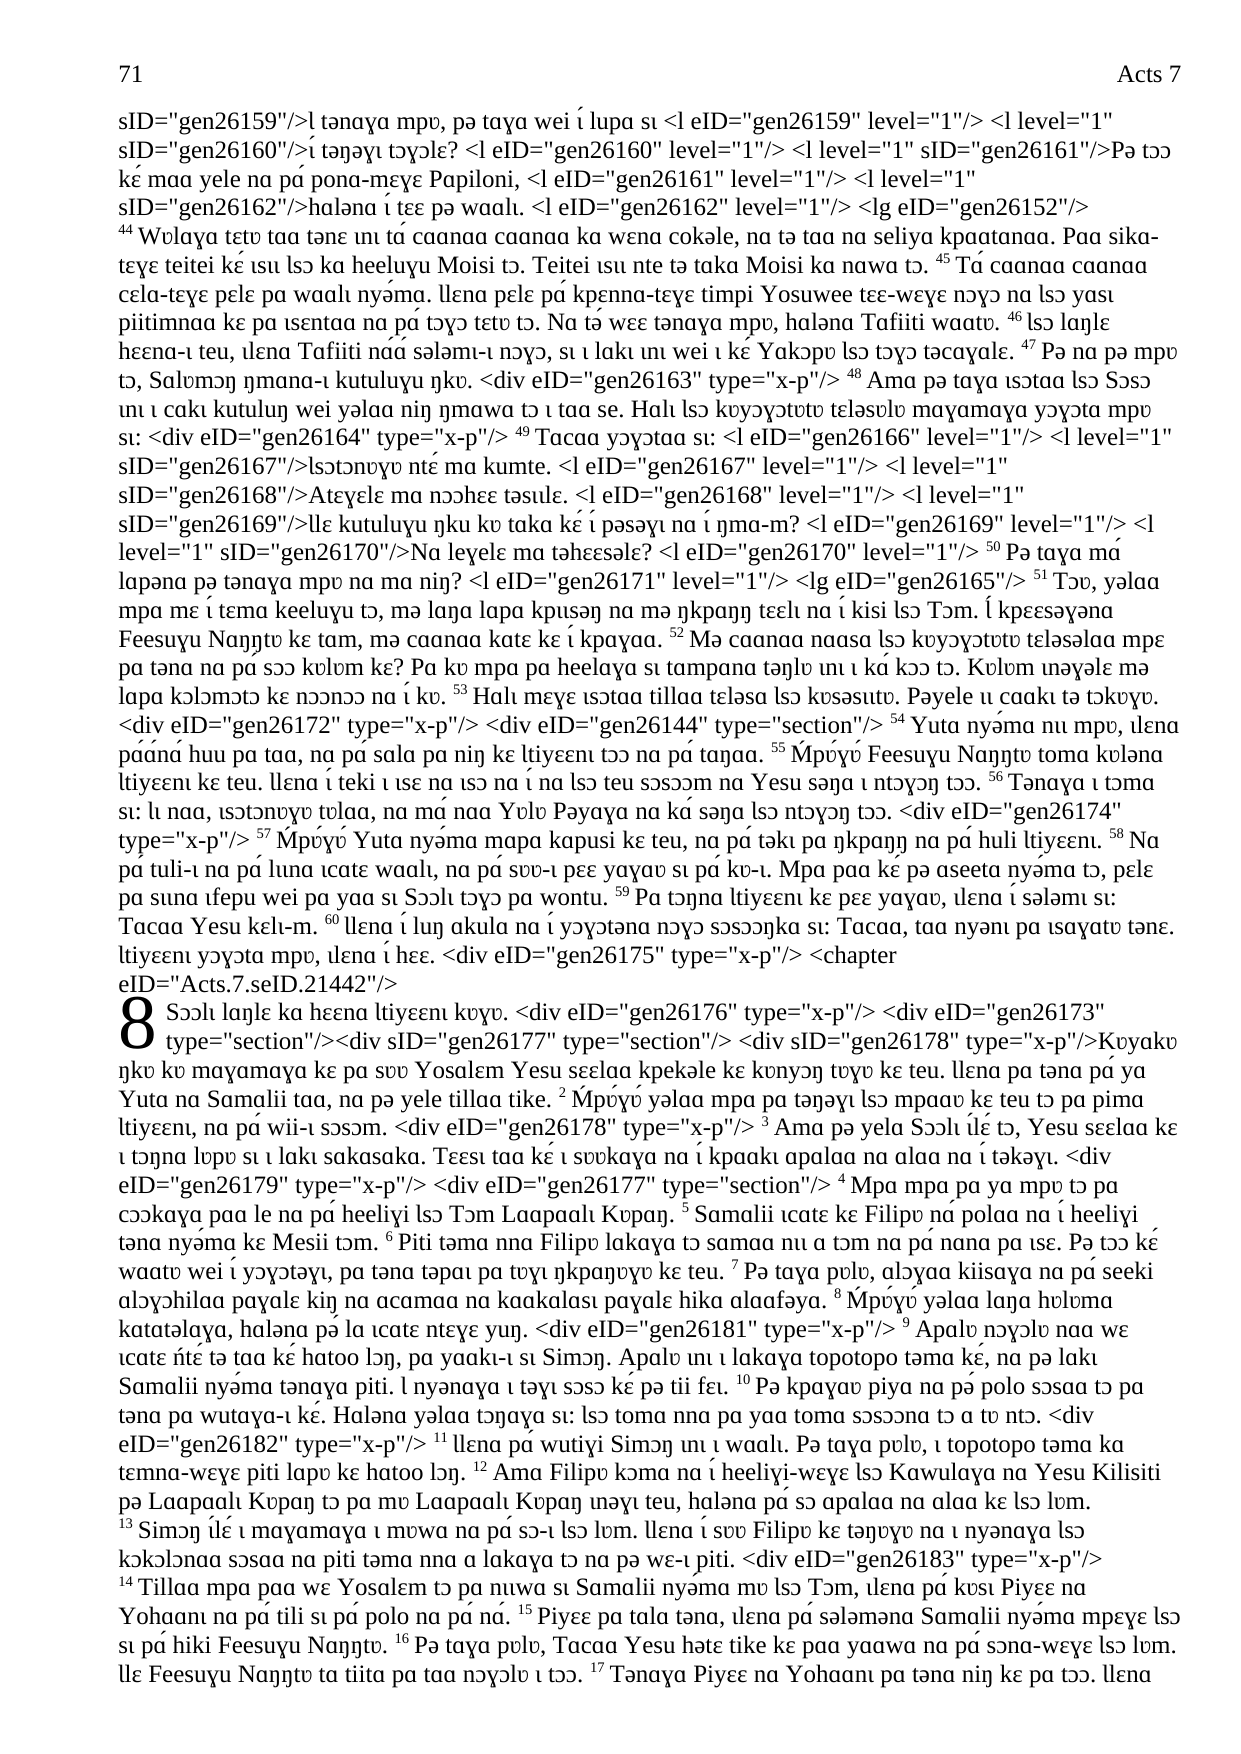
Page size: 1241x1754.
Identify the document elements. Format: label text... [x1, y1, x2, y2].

text sID="gen26159"/>Ɩ tǝnɑɣɑ mpʋ, pǝ tɑɣɑ wei ɩ́ lupɑ sɩ <l eID="gen26159" level="1"/> <l level="1" sID="gen26160"/>ɩ́ tǝŋǝɣɩ tɔɣɔlɛ? <l eID="gen26160" level="1"/> <l level="1" sID="gen26161"/>Pǝ tɔɔ kɛ́ mɑɑ yele nɑ pɑ́ ponɑ-mɛɣɛ Pɑpiloni, <l eID="gen26161" level="1"/> <l level="1" sID="gen26162"/>hɑlǝnɑ ɩ́ tɛɛ pǝ wɑɑlɩ. <l eID="gen26162" level="1"/> <lg eID="gen26152"/> 44 Wʋlɑɣɑ tɛtʋ tɑɑ tǝnɛ ɩnɩ tɑ́ cɑɑnɑɑ cɑɑnɑɑ kɑ wɛnɑ cokǝle, nɑ tǝ tɑɑ nɑ seliyɑ kpɑɑtɑnɑɑ. Pɑɑ sikɑ-tɛɣɛ teitei kɛ́ ɩsɩɩ Ɩsɔ kɑ heeluɣu Moisi tɔ. Teitei ɩsɩɩ nte tǝ tɑkɑ Moisi kɑ nɑwɑ tɔ. 45 Tɑ́ cɑɑnɑɑ cɑɑnɑɑ cɛlɑ-tɛɣɛ pɛlɛ pɑ wɑɑlɩ nyǝ́mɑ. Ɩlɛnɑ pɛlɛ pɑ́ kpɛnnɑ-tɛɣɛ timpi Yosuwee tɛɛ-wɛɣɛ nɔɣɔ nɑ Ɩsɔ yɑsɩ piitimnɑɑ kɛ pɑ ɩsɛntɑɑ nɑ pɑ́ tɔɣɔ tɛtʋ tɔ. Nɑ tǝ́ wɛɛ tǝnɑɣɑ mpʋ, hɑlǝnɑ Tɑfiiti wɑɑtʋ. 46 Ɩsɔ lɑŋlɛ hɛɛnɑ-ɩ teu, ɩlɛnɑ Tɑfiiti nɑ́ɑ́ sǝlǝmɩ-ɩ nɔɣɔ, sɩ ɩ lɑkɩ ɩnɩ wei ɩ kɛ́ Yɑkɔpʋ Ɩsɔ tɔɣɔ tǝcɑɣɑlɛ. 47 Pǝ nɑ pǝ mpʋ tɔ, Sɑlʋmɔŋ ŋmɑnɑ-ɩ kutuluɣu ŋkʋ. <div eID="gen26163" type="x-p"/> 48 Amɑ pǝ tɑɣɑ ɩsɔtɑɑ Ɩsɔ Sɔsɔ ɩnɩ ɩ cɑkɩ kutuluŋ wei yǝlɑɑ niŋ ŋmɑwɑ tɔ ɩ tɑɑ se. Hɑlɩ Ɩsɔ kʋyɔɣɔtʋtʋ tɛlǝsʋlʋ mɑɣɑmɑɣɑ yɔɣɔtɑ mpʋ sɩ: <div eID="gen26164" type="x-p"/> 49 Tɑcɑɑ yɔɣɔtɑɑ sɩ: <l eID="gen26166" level="1"/> <l level="1" sID="gen26167"/>Ɩsɔtɔnʋɣʋ ntɛ́ mɑ kumte. <l eID="gen26167" level="1"/> <l level="1" sID="gen26168"/>Atɛɣɛlɛ mɑ nɔɔhɛɛ tǝsɩɩlɛ. <l eID="gen26168" level="1"/> <l level="1" sID="gen26169"/>Ɩlɛ kutuluɣu ŋku kʋ tɑkɑ kɛ́ ɩ́ pǝsǝɣɩ nɑ ɩ́ ŋmɑ-m? <l eID="gen26169" level="1"/> <l level="1" sID="gen26170"/>Nɑ leɣelɛ mɑ tǝhɛɛsǝlɛ? <l eID="gen26170" level="1"/> 50 Pǝ tɑɣɑ mɑ́ lɑpǝnɑ pǝ tǝnɑɣɑ mpʋ nɑ mɑ niŋ? <l eID="gen26171" level="1"/> <lg eID="gen26165"/> 51 Tɔʋ, yǝlɑɑ mpɑ mɛ ɩ́ tɛmɑ keeluɣu tɔ, mǝ lɑŋɑ lɑpɑ kpɩɩsǝŋ nɑ mǝ ŋkpɑŋŋ tɛɛlɩ nɑ ɩ́ kisi Ɩsɔ Tɔm. Ɩ́ kpɛɛsǝɣǝnɑ Feesuɣu Nɑŋŋtʋ kɛ tɑm, mǝ cɑɑnɑɑ kɑtɛ kɛ ɩ́ kpɑɣɑɑ. 52 Mǝ cɑɑnɑɑ nɑɑsɑ Ɩsɔ kʋyɔɣɔtʋtʋ tɛlǝsǝlɑɑ mpɛ pɑ tǝnɑ nɑ pɑ́ sɔɔ kʋlʋm kɛ? Pɑ kʋ mpɑ pɑ heelɑɣɑ sɩ tɑmpɑnɑ tǝŋlʋ ɩnɩ ɩ kɑ́ kɔɔ tɔ. Kʋlʋm ɩnǝɣǝlɛ mǝ lɑpɑ kɔlɔmɔtɔ kɛ nɔɔnɔɔ nɑ ɩ́ kʋ. 53 Hɑlɩ mɛɣɛ ɩsɔtɑɑ tillɑɑ tɛlǝsɑ Ɩsɔ kʋsǝsɩɩtʋ. Pǝyele ɩɩ cɑɑkɩ tǝ tɔkʋɣʋ. <div eID="gen26172" type="x-p"/> <div eID="gen26144" type="section"/> 54 Yutɑ nyǝ́mɑ nɩɩ mpʋ, ɩlɛnɑ pɑ́ɑ́nɑ́ huu pɑ tɑɑ, nɑ pɑ́ sɑlɑ pɑ niŋ kɛ Ɩtiyɛɛnɩ tɔɔ nɑ pɑ́ tɑŋɑɑ. 55 Ḿpʋ́ɣʋ́ Feesuɣu Nɑŋŋtʋ tomɑ kʋlǝnɑ Ɩtiyɛɛnɩ kɛ teu. Ɩlɛnɑ ɩ́ teki ɩ ɩsɛ nɑ ɩsɔ nɑ ɩ́ nɑ Ɩsɔ teu sɔsɔɔm nɑ Yesu sǝŋɑ ɩ ntɔɣɔŋ tɔɔ. 56 Tǝnɑɣɑ ɩ tɔmɑ sɩ: Ɩɩ nɑɑ, ɩsɔtɔnʋɣʋ tʋlɑɑ, nɑ mɑ́ nɑɑ Yʋlʋ Pǝyɑɣɑ nɑ kɑ́ sǝŋɑ Ɩsɔ ntɔɣɔŋ tɔɔ. <div eID="gen26174" type="x-p"/> 57 Ḿpʋ́ɣʋ́ Yutɑ nyǝ́mɑ mɑpɑ kɑpusi kɛ teu, nɑ pɑ́ tǝkɩ pɑ ŋkpɑŋŋ nɑ pɑ́ huli Ɩtiyɛɛnɩ. 58 Nɑ pɑ́ tuli-ɩ nɑ pɑ́ lɩɩnɑ ɩcɑtɛ wɑɑlɩ, nɑ pɑ́ sʋʋ-ɩ pɛɛ yɑɣɑʋ sɩ pɑ́ kʋ-ɩ. Mpɑ pɑɑ kɛ́ pǝ ɑseetɑ nyǝ́mɑ tɔ, pɛlɛ pɑ sɩɩnɑ ɩfepu wei pɑ yɑɑ sɩ Sɔɔlɩ tɔɣɔ pɑ wontu. 59 Pɑ tɔŋnɑ Ɩtiyɛɛnɩ kɛ pɛɛ yɑɣɑʋ, ɩlɛnɑ ɩ́ sǝlǝmɩ sɩ: Tɑcɑɑ Yesu kɛlɩ-m. 60 Ɩlɛnɑ ɩ́ luŋ ɑkulɑ nɑ ɩ́ yɔɣɔtǝnɑ nɔɣɔ sɔsɔɔŋkɑ sɩ: Tɑcɑɑ, tɑɑ nyǝnɩ pɑ ɩsɑɣɑtʋ tǝnɛ. Ɩtiyɛɛnɩ yɔɣɔtɑ mpʋ, ɩlɛnɑ ɩ́ hɛɛ. <div eID="gen26175" type="x-p"/> <chapter eID="Acts.7.seID.21442"/> [118, 106, 1181, 997]
text 8Sɔɔlɩ lɑŋlɛ kɑ hɛɛnɑ Ɩtiyɛɛnɩ kʋɣʋ. <div eID="gen26176" type="x-p"/> <div eID="gen26173" type="section"/><div sID="gen26177" type="section"/> <div sID="gen26178" type="x-p"/>Kʋyɑkʋ ŋkʋ kʋ mɑɣɑmɑɣɑ kɛ pɑ sʋʋ Yosɑlɛm Yesu sɛɛlɑɑ kpekǝle kɛ kʋnyɔŋ tʋɣʋ kɛ teu. Ɩlɛnɑ pɑ tǝnɑ pɑ́ yɑ Yutɑ nɑ Sɑmɑlii tɑɑ, nɑ pǝ yele tillɑɑ tike. 2 Ḿpʋ́ɣʋ́ yǝlɑɑ mpɑ pɑ tǝŋǝɣɩ Ɩsɔ mpɑɑʋ kɛ teu tɔ pɑ pimɑ Ɩtiyɛɛnɩ, nɑ pɑ́ wii-ɩ sɔsɔm. <div eID="gen26178" type="x-p"/> 3 Amɑ pǝ yelɑ Sɔɔlɩ ɩ́lɛ́ tɔ, Yesu sɛɛlɑɑ kɛ ɩ tɔŋnɑ lʋpʋ sɩ ɩ lɑkɩ sɑkɑsɑkɑ. Tɛɛsɩ tɑɑ kɛ́ ɩ sʋʋkɑɣɑ nɑ ɩ́ kpɑɑkɩ ɑpɑlɑɑ nɑ ɑlɑɑ nɑ ɩ́ tǝkǝɣɩ. <div eID="gen26179" type="x-p"/> <div eID="gen26177" type="section"/> 4 Mpɑ mpɑ pɑ yɑ mpʋ tɔ pɑ cɔɔkɑɣɑ pɑɑ le nɑ pɑ́ heeliɣi Ɩsɔ Tɔm Lɑɑpɑɑlɩ Kʋpɑŋ. 5 Sɑmɑlii ɩcɑtɛ kɛ Filipʋ nɑ́ polɑɑ nɑ ɩ́ heeliɣi tǝnɑ nyǝ́mɑ kɛ Mesii tɔm. 6 Piti tǝmɑ nnɑ Filipʋ lɑkɑɣɑ tɔ sɑmɑɑ nɩɩ ɑ tɔm nɑ pɑ́ nɑnɑ pɑ ɩsɛ. Pǝ tɔɔ kɛ́ wɑɑtʋ wei ɩ́ yɔɣɔtǝɣɩ, pɑ tǝnɑ tǝpɑɩ pɑ tʋɣɩ ŋkpɑŋʋɣʋ kɛ teu. 7 Pǝ tɑɣɑ pʋlʋ, ɑlɔɣɑɑ kiisɑɣɑ nɑ pɑ́ seeki ɑlɔɣɔhilɑɑ pɑɣɑlɛ kiŋ nɑ ɑcɑmɑɑ nɑ kɑɑkɑlɑsɩ pɑɣɑlɛ hikɑ ɑlɑɑfǝyɑ. 8 Ḿpʋ́ɣʋ́ yǝlɑɑ lɑŋɑ hʋlʋmɑ kɑtɑtǝlɑɣɑ, hɑlǝnɑ pǝ́ lɑ ɩcɑtɛ ntɛɣɛ yuŋ. <div eID="gen26181" type="x-p"/> 9 Apɑlʋ nɔɣɔlʋ nɑɑ wɛ ɩcɑtɛ ńtɛ́ tǝ tɑɑ kɛ́ hɑtoo lɔŋ, pɑ yɑɑkɩ-ɩ sɩ Simɔŋ. Apɑlʋ ɩnɩ ɩ lɑkɑɣɑ topotopo tǝmɑ kɛ́, nɑ pǝ lɑkɩ Sɑmɑlii nyǝ́mɑ tǝnɑɣɑ piti. Ɩ nyǝnɑɣɑ ɩ tǝɣɩ sɔsɔ kɛ́ pǝ tii fɛɩ. 10 Pǝ kpɑɣɑʋ piyɑ nɑ pǝ́ polo sɔsɑɑ tɔ pɑ tǝnɑ pɑ wutɑɣɑ-ɩ kɛ́. Hɑlǝnɑ yǝlɑɑ tɔŋɑɣɑ sɩ: Ɩsɔ tomɑ nnɑ pɑ yɑɑ tomɑ sɔsɔɔnɑ tɔ ɑ tʋ ntɔ. <div eID="gen26182" type="x-p"/> 11 Ɩlɛnɑ pɑ́ wutiɣi Simɔŋ ɩnɩ ɩ wɑɑlɩ. Pǝ tɑɣɑ pʋlʋ, ɩ topotopo tǝmɑ kɑ tɛmnɑ-wɛɣɛ piti lɑpʋ kɛ hɑtoo lɔŋ. 12 Amɑ Filipʋ kɔmɑ nɑ ɩ́ heeliɣi-wɛɣɛ Ɩsɔ Kɑwulɑɣɑ nɑ Yesu Kilisiti pǝ Lɑɑpɑɑlɩ Kʋpɑŋ tɔ pɑ mʋ Lɑɑpɑɑlɩ Kʋpɑŋ ɩnǝɣɩ teu, hɑlǝnɑ pɑ́ sɔ ɑpɑlɑɑ nɑ ɑlɑɑ kɛ Ɩsɔ lʋm. 13 Simɔŋ ɩ́lɛ́ ɩ mɑɣɑmɑɣɑ ɩ mʋwɑ nɑ pɑ́ sɔ-ɩ Ɩsɔ lʋm. Ɩlɛnɑ ɩ́ sʋʋ Filipʋ kɛ tǝŋʋɣʋ nɑ ɩ nyǝnɑɣɑ Ɩsɔ kɔkɔlɔnɑɑ sɔsɑɑ nɑ piti tǝmɑ nnɑ ɑ lɑkɑɣɑ tɔ nɑ pǝ wɛ-ɩ piti. <div eID="gen26183" type="x-p"/> 14 Tillɑɑ mpɑ pɑɑ wɛ Yosɑlɛm tɔ pɑ nɩɩwɑ sɩ Sɑmɑlii nyǝ́mɑ mʋ Ɩsɔ Tɔm, ɩlɛnɑ pɑ́ kʋsɩ Piyɛɛ nɑ Yohɑɑnɩ nɑ pɑ́ tili sɩ pɑ́ polo nɑ pɑ́ nɑ́. 15 Piyɛɛ pɑ tɑlɑ tǝnɑ, ɩlɛnɑ pɑ́ sǝlǝmǝnɑ Sɑmɑlii nyǝ́mɑ mpɛɣɛ Ɩsɔ sɩ pɑ́ hiki Feesuɣu Nɑŋŋtʋ. 16 Pǝ tɑɣɑ pʋlʋ, Tɑcɑɑ Yesu hǝtɛ tike kɛ pɑɑ yɑɑwɑ nɑ pɑ́ sɔnɑ-wɛɣɛ Ɩsɔ lʋm. Ɩlɛ Feesuɣu Nɑŋŋtʋ tɑ tiitɑ pɑ tɑɑ nɔɣɔlʋ ɩ tɔɔ. 17 Tǝnɑɣɑ Piyɛɛ nɑ Yohɑɑnɩ pɑ tǝnɑ niŋ kɛ pɑ tɔɔ. Ɩlɛnɑ [118, 997, 1181, 1687]
